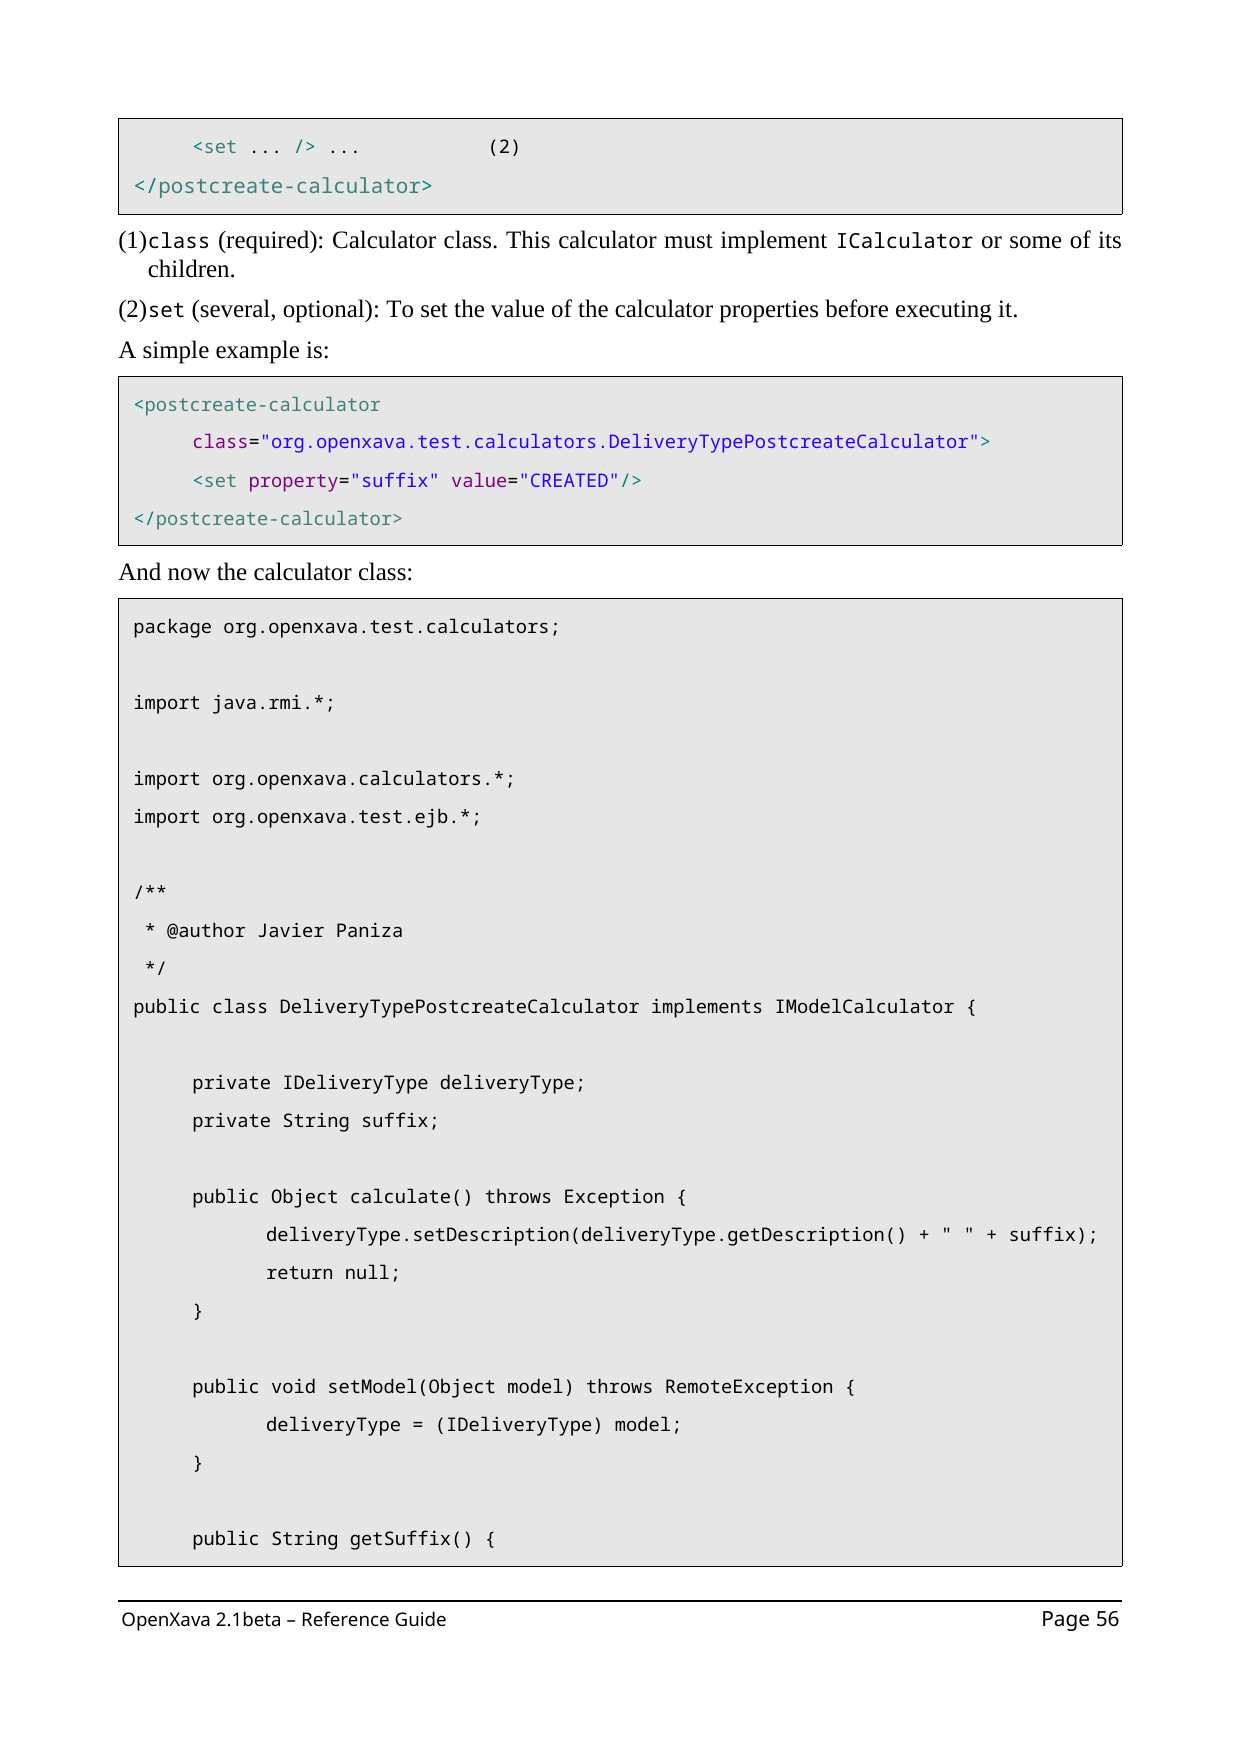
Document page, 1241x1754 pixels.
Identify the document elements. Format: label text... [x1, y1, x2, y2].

text /** [119, 864, 1122, 902]
text */ [119, 940, 1122, 978]
text } [119, 1282, 1122, 1321]
text <postcreate-calculator [119, 377, 1122, 414]
text return null; [119, 1244, 1122, 1282]
text private String suffix; [119, 1092, 1122, 1130]
text A simple example is: [118, 336, 1122, 363]
text import org.openxava.test.ejb.*; [119, 788, 1122, 826]
text deliveryType.setDescription(deliveryType.getDescription() + " " + suffix); [119, 1206, 1122, 1244]
list class (required): Calculator class. This calculator must implement ICalculator or some of its children. [118, 227, 1122, 283]
text import java.rmi.*; [119, 674, 1122, 712]
text <set property="suffix" value="CREATED"/> [119, 452, 1122, 490]
text public String getSuffix() { [119, 1511, 1122, 1566]
text deliveryType = (IDeliveryType) model; [119, 1397, 1122, 1434]
text class="org.openxava.test.calculators.DeliveryTypePostcreateCalculator"> [119, 414, 1122, 452]
text * @author Javier Paniza [119, 902, 1122, 940]
text <set ... /> ... (2) [119, 119, 1122, 156]
text </postcreate-calculator> [119, 490, 1122, 545]
list set (several, optional): To set the value of the calculator properties before executing it. [118, 295, 1122, 323]
text public Object calculate() throws Exception { [119, 1168, 1122, 1206]
text } [119, 1434, 1122, 1473]
text public void setModel(Object model) throws RemoteException { [119, 1358, 1122, 1397]
text </postcreate-calculator> [119, 156, 1122, 214]
text public class DeliveryTypePostcreateCalculator implements IModelCalculator { [119, 978, 1122, 1016]
text import org.openxava.calculators.*; [119, 750, 1122, 788]
text And now the calculator class: [118, 558, 1122, 586]
text private IDeliveryType deliveryType; [119, 1054, 1122, 1092]
text package org.openxava.test.calculators; [119, 599, 1122, 636]
